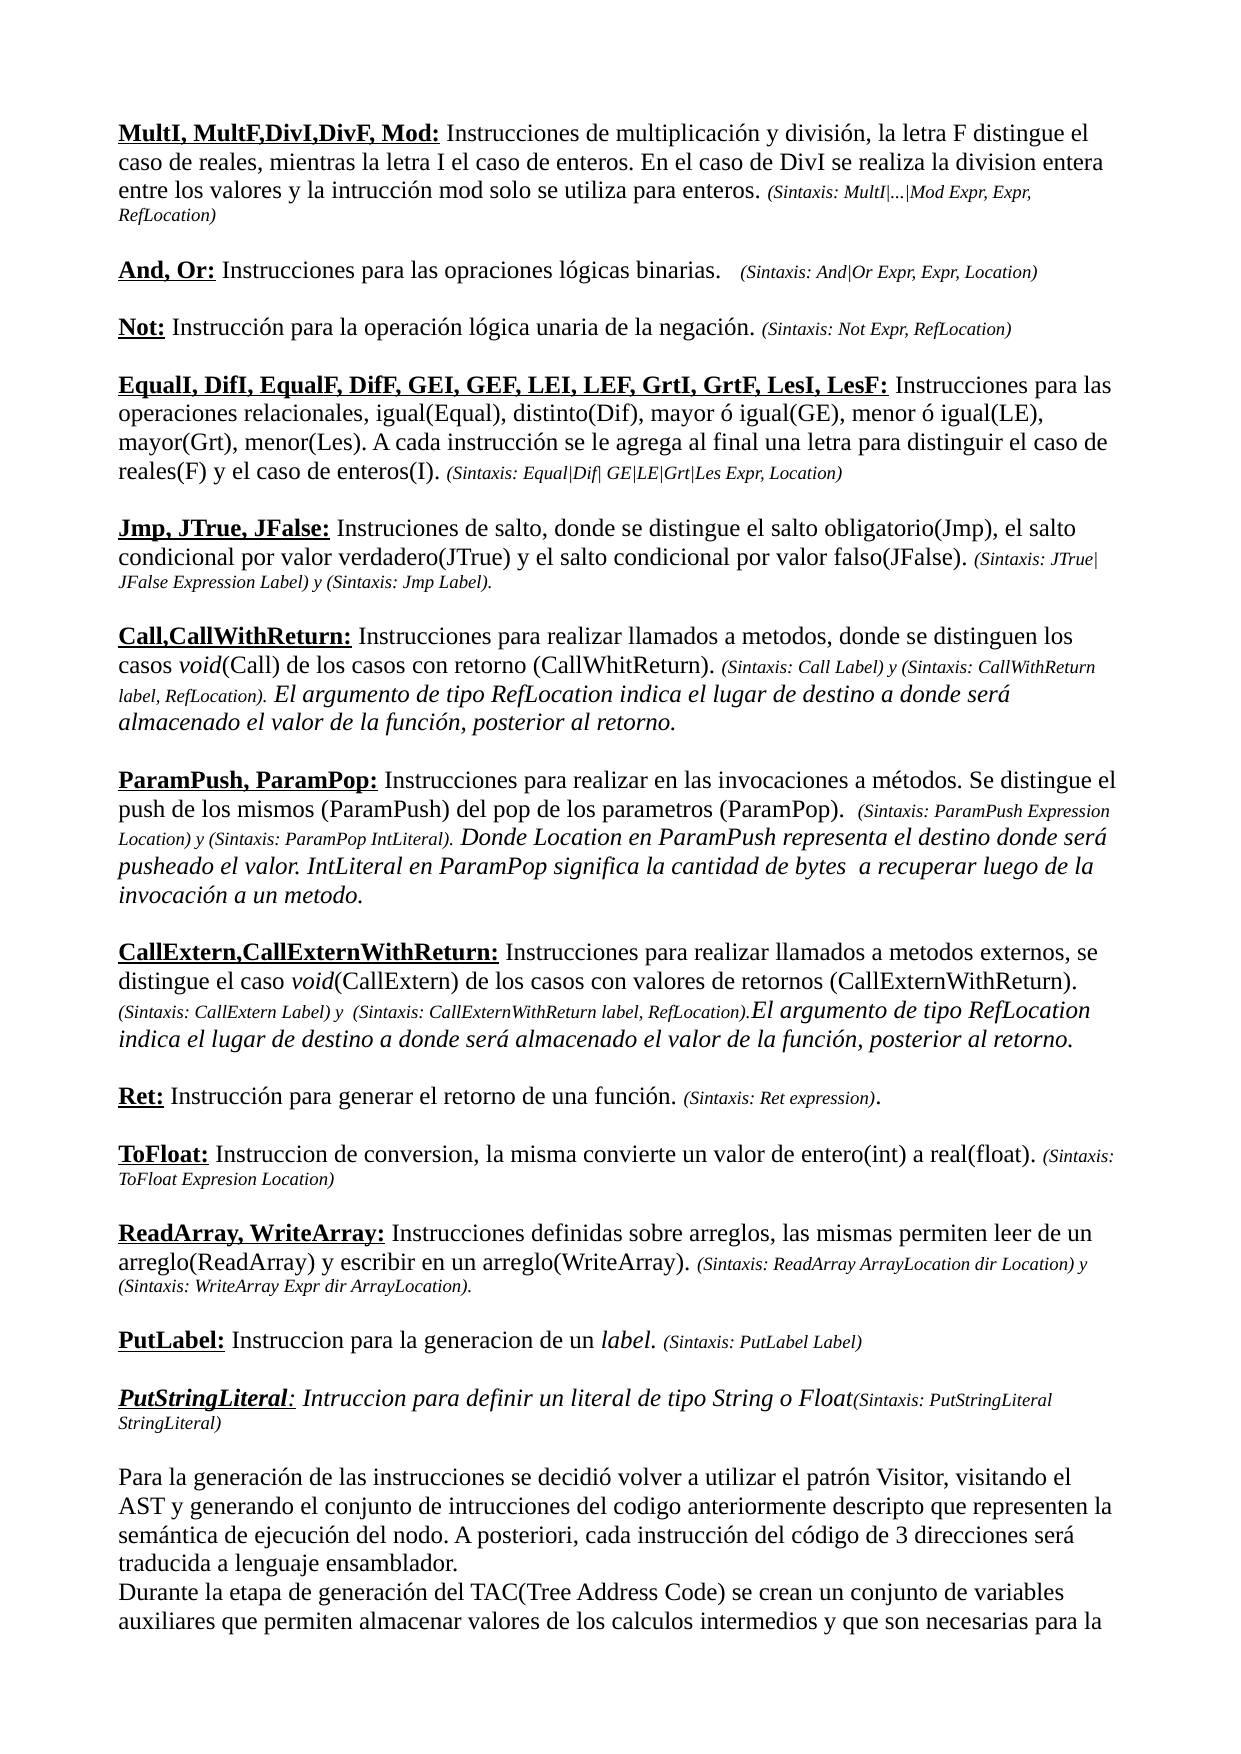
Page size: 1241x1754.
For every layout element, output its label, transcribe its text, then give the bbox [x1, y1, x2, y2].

text ReadArray, WriteArray: Instrucciones definidas sobre arreglos, las mismas permiten leer de un arreglo(ReadArray) y escribir en un arreglo(WriteArray). (Sintaxis: ReadArray ArrayLocation dir Location) y (Sintaxis: WriteArray Expr dir ArrayLocation). [118, 1218, 1122, 1297]
text ToFloat: Instruccion de conversion, la misma convierte un valor de entero(int) a real(float). (Sintaxis: ToFloat Expresion Location) [118, 1139, 1122, 1189]
text MultI, MultF,DivI,DivF, Mod: Instrucciones de multiplicación y división, la letra F distingue el caso de reales, mientras la letra I el caso de enteros. En el caso de DivI se realiza la division entera entre los valores y la intrucción mod solo se utiliza para enteros. (Sintaxis: MultI|...|Mod Expr, Expr, RefLocation) [118, 118, 1122, 226]
text ParamPush, ParamPop: Instrucciones para realizar en las invocaciones a métodos. Se distingue el push de los mismos (ParamPush) del pop de los parametros (ParamPop). (Sintaxis: ParamPush Expression Location) y (Sintaxis: ParamPop IntLiteral). Donde Location en ParamPush representa el destino donde será pusheado el valor. IntLiteral en ParamPop significa la cantidad de bytes a recuperar luego de la invocación a un metodo. [118, 765, 1122, 909]
text PutStringLiteral: Intruccion para definir un literal de tipo String o Float(Sintaxis: PutStringLiteral StringLiteral) [118, 1383, 1122, 1433]
text Jmp, JTrue, JFalse: Instruciones de salto, donde se distingue el salto obligatorio(Jmp), el salto condicional por valor verdadero(JTrue) y el salto condicional por valor falso(JFalse). (Sintaxis: JTrue|JFalse Expression Label) y (Sintaxis: Jmp Label). [118, 513, 1122, 592]
text PutLabel: Instruccion para la generacion de un label. (Sintaxis: PutLabel Label) [118, 1326, 1122, 1354]
text Call,CallWithReturn: Instrucciones para realizar llamados a metodos, donde se distinguen los casos void(Call) de los casos con retorno (CallWhitReturn). (Sintaxis: Call Label) y (Sintaxis: CallWithReturn label, RefLocation). El argumento de tipo RefLocation indica el lugar de destino a donde será almacenado el valor de la función, posterior al retorno. [118, 621, 1122, 736]
text Not: Instrucción para la operación lógica unaria de la negación. (Sintaxis: Not Expr, RefLocation) [118, 312, 1122, 341]
text EqualI, DifI, EqualF, DifF, GEI, GEF, LEI, LEF, GrtI, GrtF, LesI, LesF: Instrucciones para las operaciones relacionales, igual(Equal), distinto(Dif), mayor ó igual(GE), menor ó igual(LE), mayor(Grt), menor(Les). A cada instrucción se le agrega al final una letra para distinguir el caso de reales(F) y el caso de enteros(I). (Sintaxis: Equal|Dif| GE|LE|Grt|Les Expr, Location) [118, 370, 1122, 485]
text CallExtern,CallExternWithReturn: Instrucciones para realizar llamados a metodos externos, se distingue el caso void(CallExtern) de los casos con valores de retornos (CallExternWithReturn). (Sintaxis: CallExtern Label) y (Sintaxis: CallExternWithReturn label, RefLocation).El argumento de tipo RefLocation indica el lugar de destino a donde será almacenado el valor de la función, posterior al retorno. [118, 937, 1122, 1052]
text Durante la etapa de generación del TAC(Tree Address Code) se crean un conjunto de variables auxiliares que permiten almacenar valores de los calculos intermedios y que son necesarias para la [118, 1577, 1122, 1635]
text Ret: Instrucción para generar el retorno de una función. (Sintaxis: Ret expression). [118, 1081, 1122, 1110]
text Para la generación de las instrucciones se decidió volver a utilizar el patrón Visitor, visitando el AST y generando el conjunto de intrucciones del codigo anteriormente descripto que representen la semántica de ejecución del nodo. A posteriori, cada instrucción del código de 3 direcciones será traducida a lenguaje ensamblador. [118, 1462, 1122, 1577]
text And, Or: Instrucciones para las opraciones lógicas binarias. (Sintaxis: And|Or Expr, Expr, Location) [118, 255, 1122, 283]
